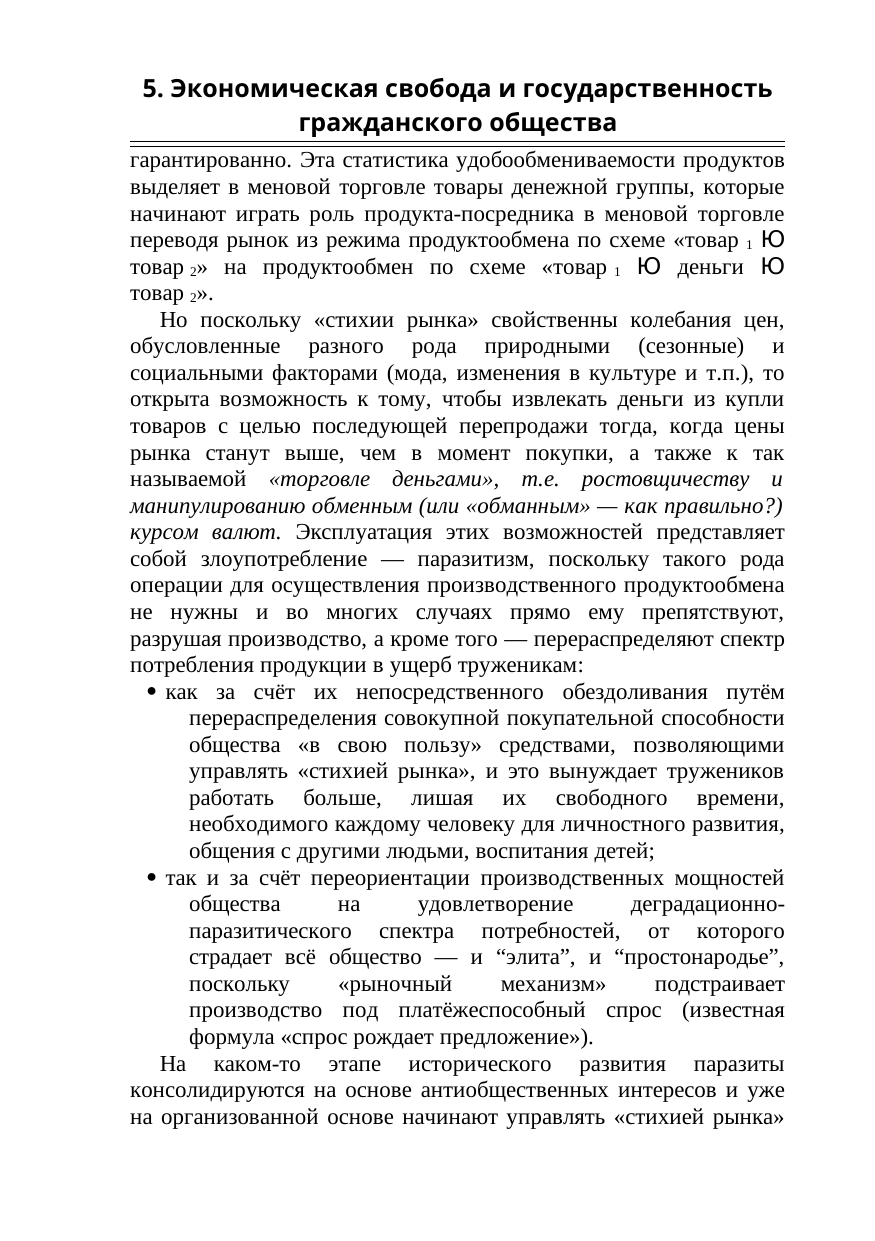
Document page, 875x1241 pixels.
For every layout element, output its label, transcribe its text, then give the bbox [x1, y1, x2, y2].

text Но поскольку «стихии рынка» свойственны колебания цен, обусловленные разного рода природными (сезонные) и социальными факторами (мода, изменения в культуре и т.п.), то открыта возможность к тому, чтобы извлекать деньги из купли товаров с целью последующей перепродажи тогда, когда цены рынка станут выше, чем в момент покупки, а также к так называемой «торговле деньгами», т.е. ростовщичеству и манипулированию обменным (или «обманным» — как правильно?) курсом валют. Эксплуатация этих возможностей представляет собой злоупотребление — паразитизм, поскольку такого рода операции для осуществления производственного продуктообмена не нужны и во многих случаях прямо ему препятствуют, разрушая производство, а кроме того — перераспределяют спектр потребления продукции в ущерб труженикам: [130, 306, 785, 677]
text гарантированно. Эта статистика удобообмениваемости продуктов выделяет в меновой торговле товары денежной группы, которые начинают играть роль продукта-посредника в меновой торговле переводя рынок из режима продуктообмена по схеме «товар 1 Ю товар 2» на продуктообмен по схеме «товар 1 Ю деньги Ю товар 2». [130, 147, 785, 306]
list как за счёт их непосредственного обездоливания путём перераспределения совокупной покупательной способности общества «в свою пользу» средствами, позволяющими управлять «стихией рынка», и это вынуждает тружеников работать боль­ше, лишая их свободного времени, необходимого каждому человеку для личностного развития, общения с другими людьми, воспитания детей; [148, 677, 785, 863]
list так и за счёт переориентации производственных мощностей общества на удовлетворение деградационно-паразитического спектра потребностей, от которого страдает всё общество — и “элита”, и “простонародье”, поскольку «рыночный механизм» подстраивает производство под платёжеспособный спрос (известная формула «спрос рождает предложение»). [148, 863, 785, 1049]
text На каком-то этапе исторического развития паразиты консолидируются на основе антиобщественных интересов и уже на организованной основе начинают управлять «стихией рынка» [130, 1049, 785, 1129]
